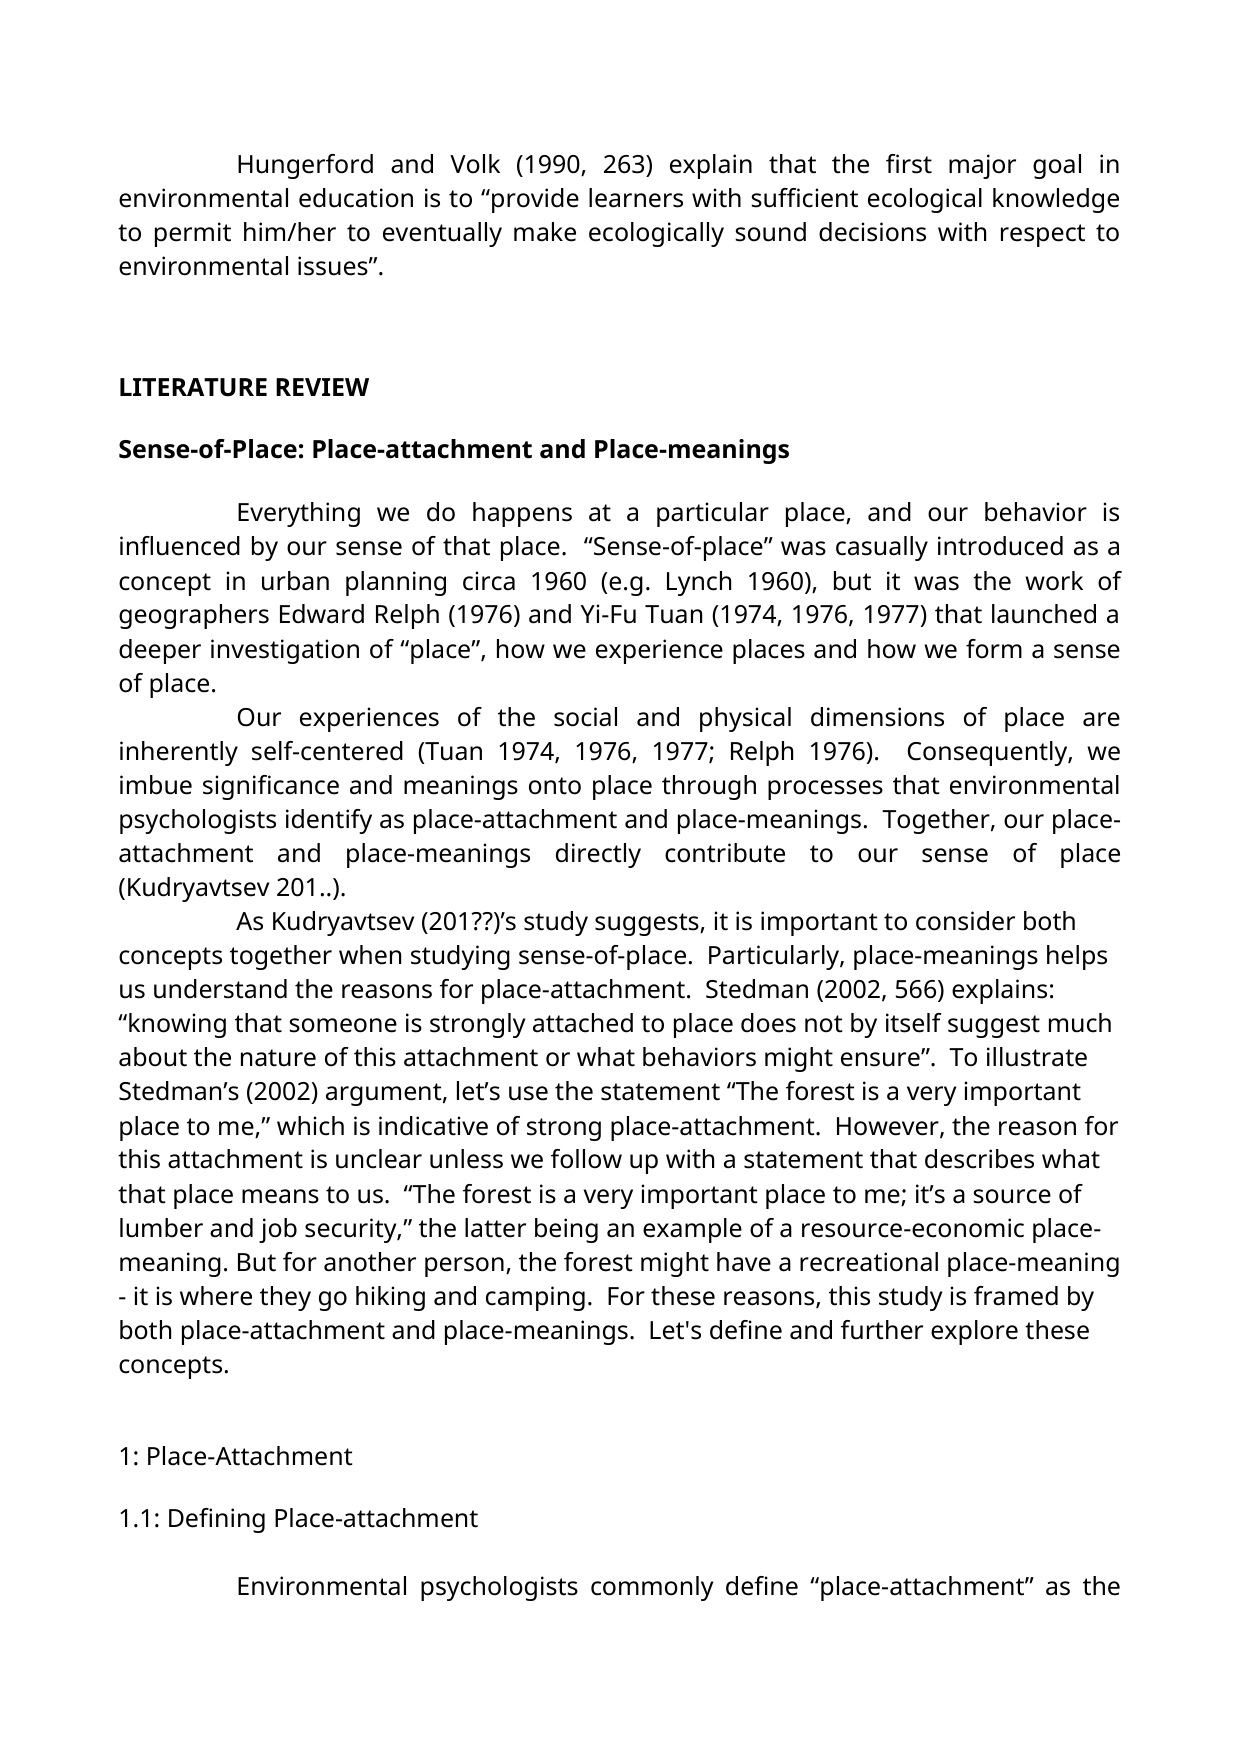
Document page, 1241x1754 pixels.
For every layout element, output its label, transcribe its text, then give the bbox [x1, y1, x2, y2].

text 1.1: Defining Place-attachment [118, 1501, 1122, 1535]
text LITERATURE REVIEW [118, 369, 1122, 403]
text As Kudryavtsev (201??)’s study suggests, it is important to consider both concepts together when studying sense-of-place. Particularly, place-meanings helps us understand the reasons for place-attachment. Stedman (2002, 566) explains: “knowing that someone is strongly attached to place does not by itself suggest much about the nature of this attachment or what behaviors might ensure”. To illustrate Stedman’s (2002) argument, let’s use the statement “The forest is a very important place to me,” which is indicative of strong place-attachment. However, the reason for this attachment is unclear unless we follow up with a statement that describes what that place means to us. “The forest is a very important place to me; it’s a source of lumber and job security,” the latter being an example of a resource-economic place-meaning. But for another person, the forest might have a recreational place-meaning - it is where they go hiking and camping. For these reasons, this study is framed by both place-attachment and place-meanings. Let's define and further explore these concepts. [118, 904, 1122, 1381]
text Our experiences of the social and physical dimensions of place are inherently self-centered (Tuan 1974, 1976, 1977; Relph 1976). Consequently, we imbue significance and meanings onto place through processes that environmental psychologists identify as place-attachment and place-meanings. Together, our place-attachment and place-meanings directly contribute to our sense of place (Kudryavtsev 201..). [118, 699, 1122, 904]
text Environmental psychologists commonly define “place-attachment” as the [118, 1569, 1122, 1603]
text 1: Place-Attachment [118, 1438, 1122, 1472]
text Everything we do happens at a particular place, and our behavior is influenced by our sense of that place. “Sense-of-place” was casually introduced as a concept in urban planning circa 1960 (e.g. Lynch 1960), but it was the work of geographers Edward Relph (1976) and Yi-Fu Tuan (1974, 1976, 1977) that launched a deeper investigation of “place”, how we experience places and how we form a sense of place. [118, 495, 1122, 699]
text Sense-of-Place: Place-attachment and Place-meanings [118, 432, 1122, 466]
text Hungerford and Volk (1990, 263) explain that the first major goal in environmental education is to “provide learners with sufficient ecological knowledge to permit him/her to eventually make ecologically sound decisions with respect to environmental issues”. [118, 147, 1122, 283]
